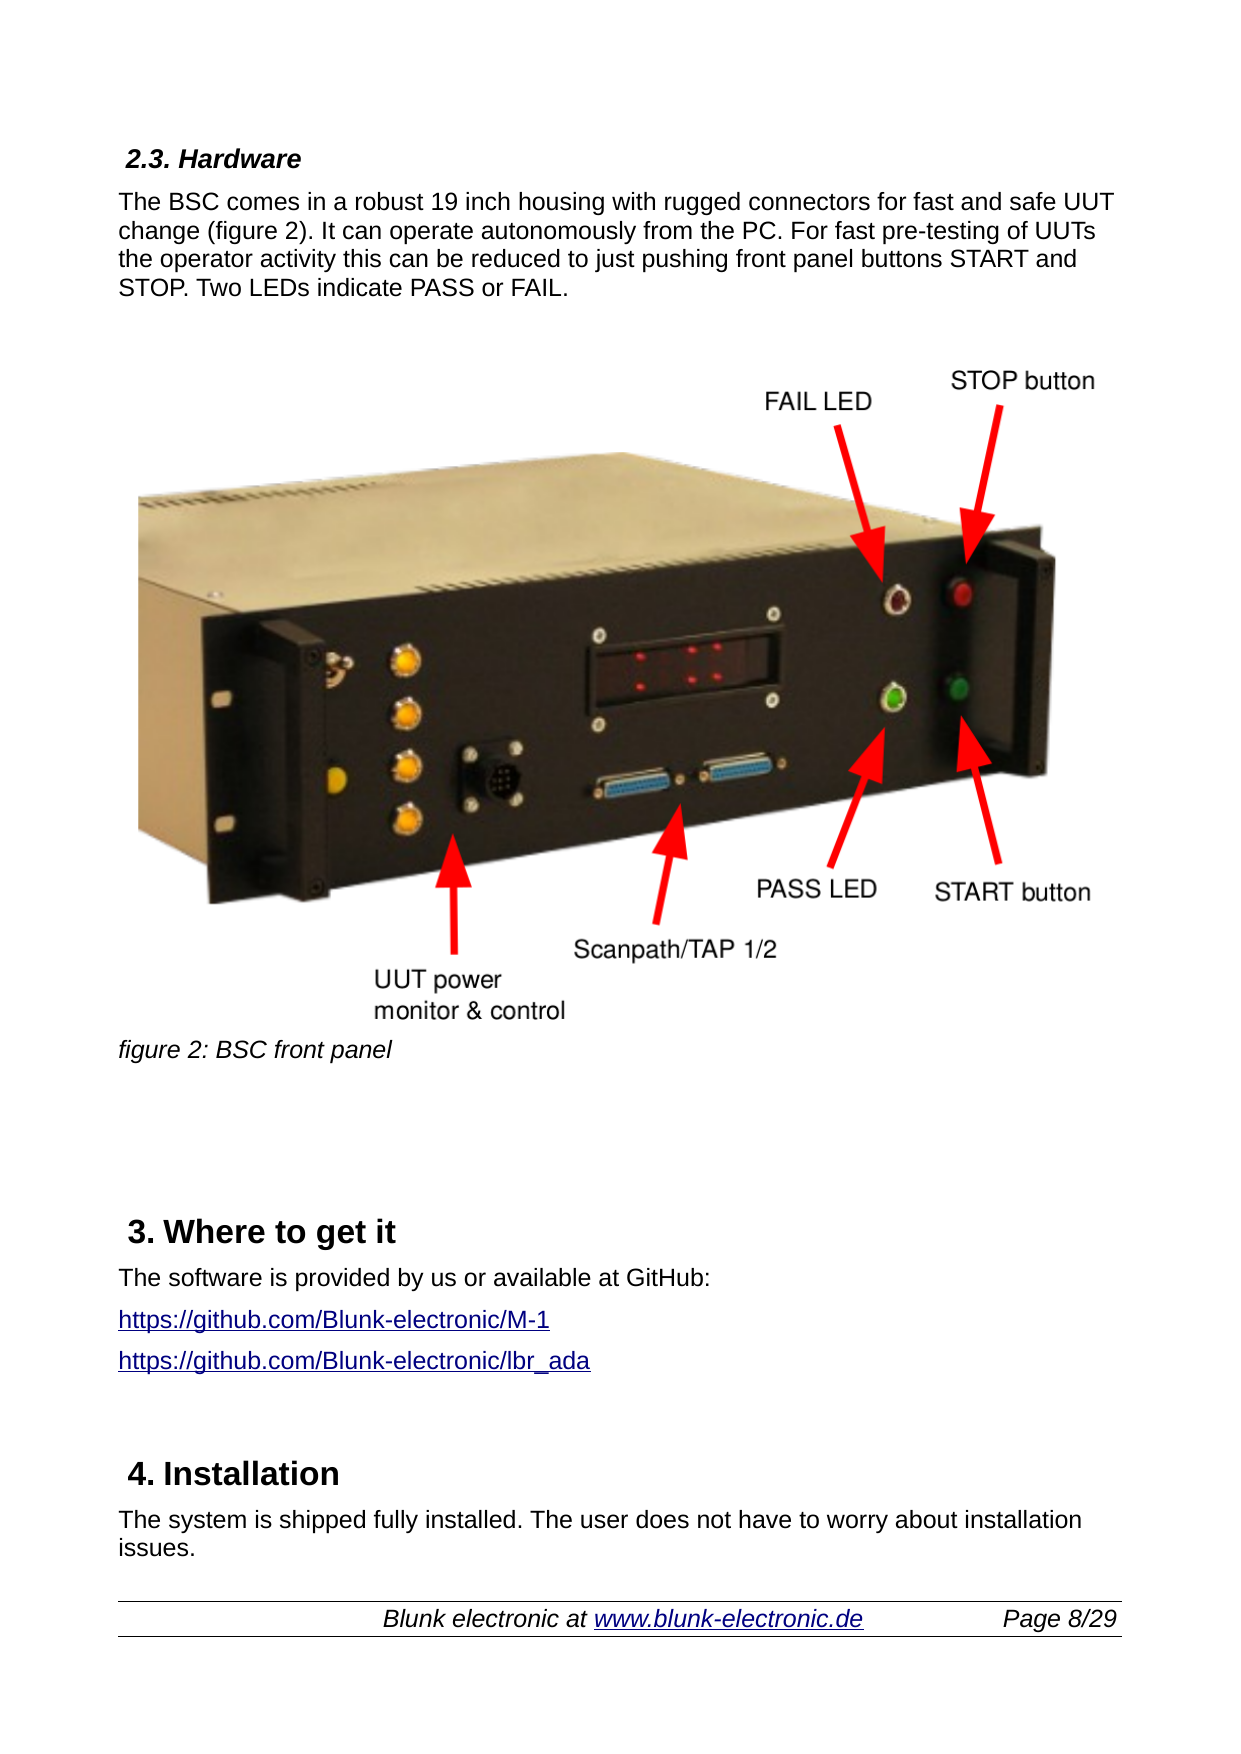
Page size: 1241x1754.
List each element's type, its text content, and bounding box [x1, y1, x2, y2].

text The BSC comes in a robust 19 inch housing with rugged connectors for fast and safe UUT change (figure 2). It can operate autonomously from the PC. For fast pre-testing of UUTs the operator activity this can be reduced to just pushing front panel buttons START and STOP. Two LEDs indicate PASS or FAIL. [118, 187, 1122, 302]
text The software is provided by us or available at GitHub: [118, 1263, 1122, 1292]
subtitle Hardware [118, 143, 1122, 174]
subtitle Where to get it [118, 1212, 1122, 1251]
text https://github.com/Blunk-electronic/M-1 [118, 1305, 1122, 1333]
subtitle Installation [118, 1453, 1122, 1492]
text The system is shipped fully installed. The user does not have to worry about installation issues. [118, 1504, 1122, 1562]
picture [118, 368, 1123, 1035]
text figure 2: BSC front panel [118, 1035, 1122, 1063]
text https://github.com/Blunk-electronic/lbr_ada [118, 1346, 1122, 1375]
